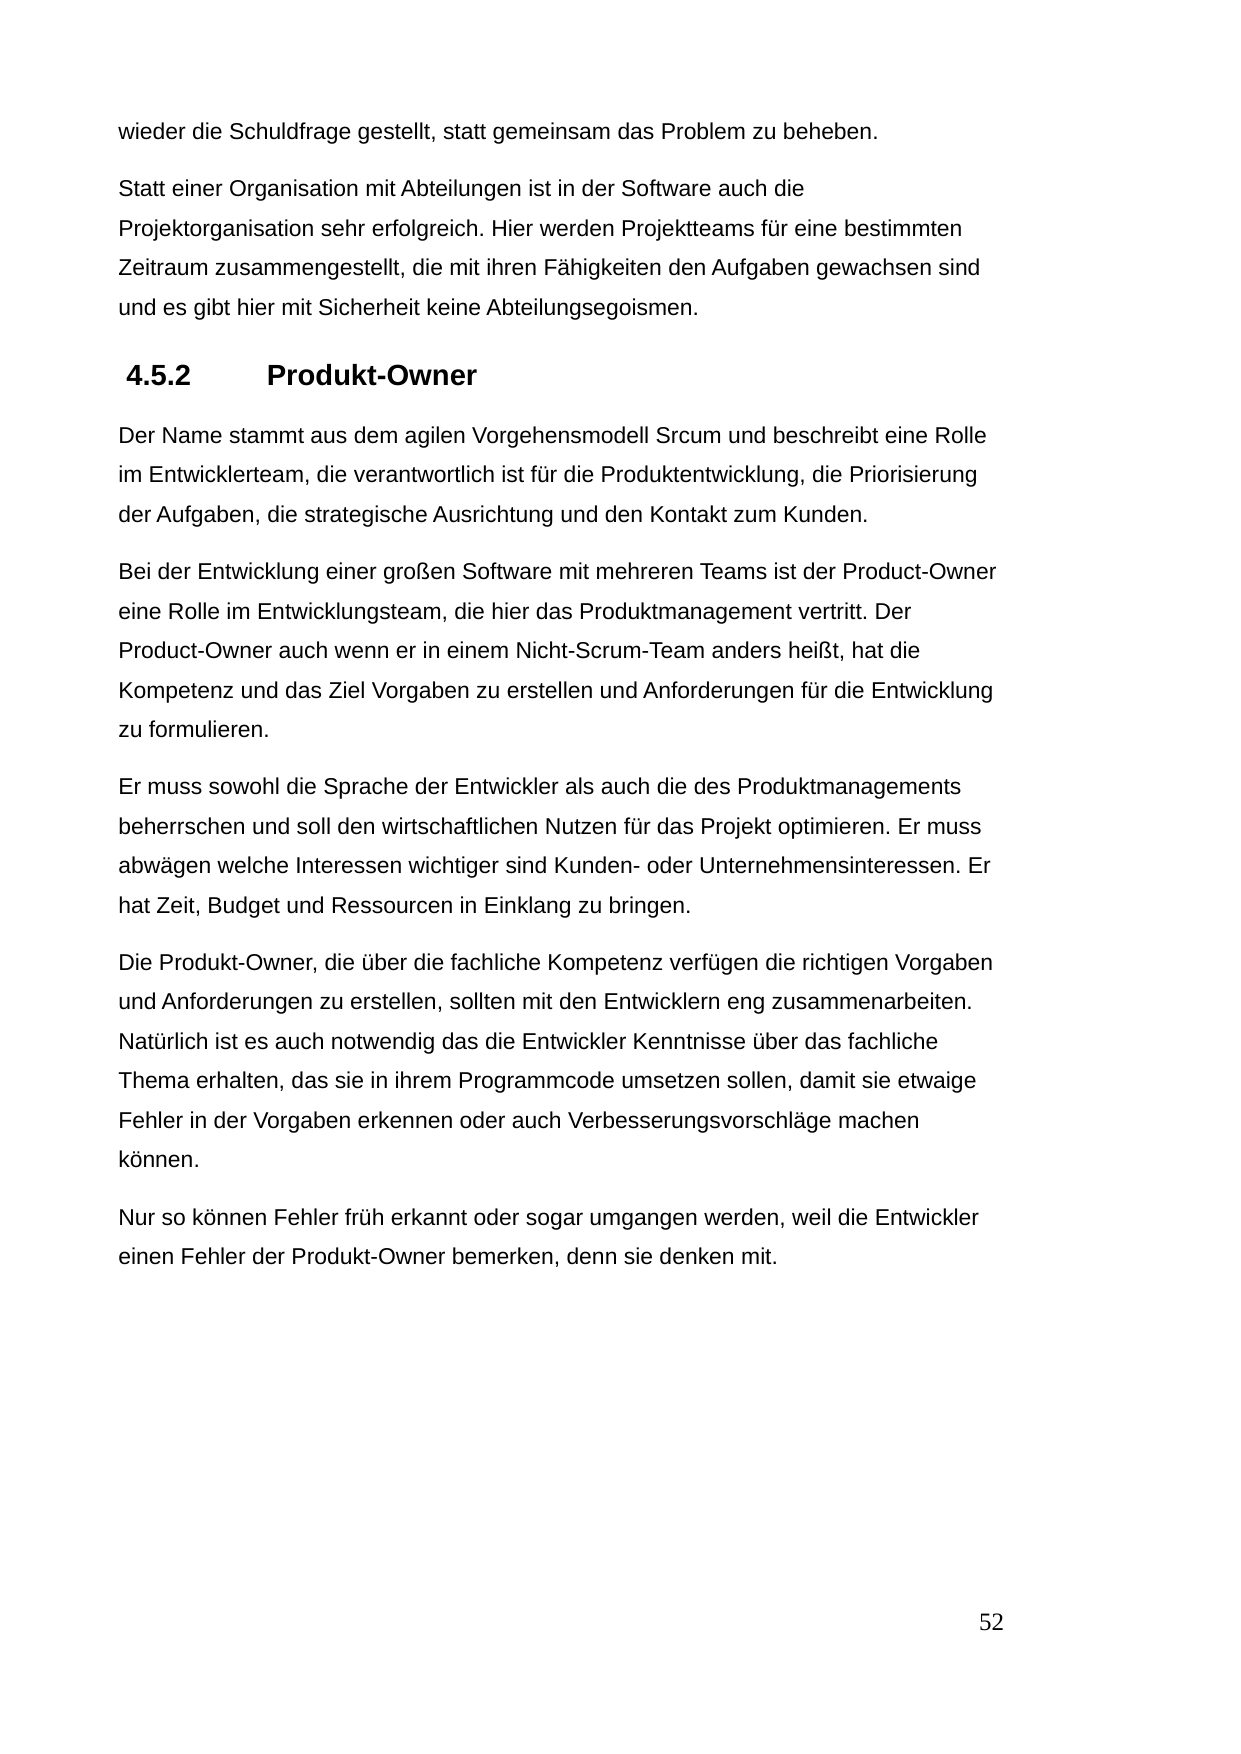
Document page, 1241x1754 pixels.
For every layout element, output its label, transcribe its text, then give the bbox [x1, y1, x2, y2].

text Statt einer Organisation mit Abteilungen ist in der Software auch die Projektorganisation sehr erfolgreich. Hier werden Projektteams für eine bestimmten Zeitraum zusammengestellt, die mit ihren Fähigkeiten den Aufgaben gewachsen sind und es gibt hier mit Sicherheit keine Abteilungsegoismen. [118, 175, 1004, 320]
text wieder die Schuldfrage gestellt, statt gemeinsam das Problem zu beheben. [118, 118, 1004, 144]
text Bei der Entwicklung einer großen Software mit mehreren Teams ist der Product-Owner eine Rolle im Entwicklungsteam, die hier das Produktmanagement vertritt. Der Product-Owner auch wenn er in einem Nicht-Scrum-Team anders heißt, hat die Kompetenz und das Ziel Vorgaben zu erstellen und Anforderungen für die Entwicklung zu formulieren. [118, 558, 1004, 742]
text Die Produkt-Owner, die über die fachliche Kompetenz verfügen die richtigen Vorgaben und Anforderungen zu erstellen, sollten mit den Entwicklern eng zusammenarbeiten. Natürlich ist es auch notwendig das die Entwickler Kenntnisse über das fachliche Thema erhalten, das sie in ihrem Programmcode umsetzen sollen, damit sie etwaige Fehler in der Vorgaben erkennen oder auch Verbesserungsvorschläge machen können. [118, 949, 1004, 1173]
text Nur so können Fehler früh erkannt oder sogar umgangen werden, weil die Entwickler einen Fehler der Produkt-Owner bemerken, denn sie denken mit. [118, 1203, 1004, 1269]
text Er muss sowohl die Sprache der Entwickler als auch die des Produktmanagements beherrschen und soll den wirtschaftlichen Nutzen für das Projekt optimieren. Er muss abwägen welche Interessen wichtiger sind Kunden- oder Unternehmensinteressen. Er hat Zeit, Budget und Ressourcen in Einklang zu bringen. [118, 773, 1004, 918]
text Der Name stammt aus dem agilen Vorgehensmodell Srcum und beschreibt eine Rolle im Entwicklerteam, die verantwortlich ist für die Produktentwicklung, die Priorisierung der Aufgaben, die strategische Ausrichtung und den Kontakt zum Kunden. [118, 422, 1004, 527]
subtitle Produkt-Owner [118, 358, 1004, 392]
